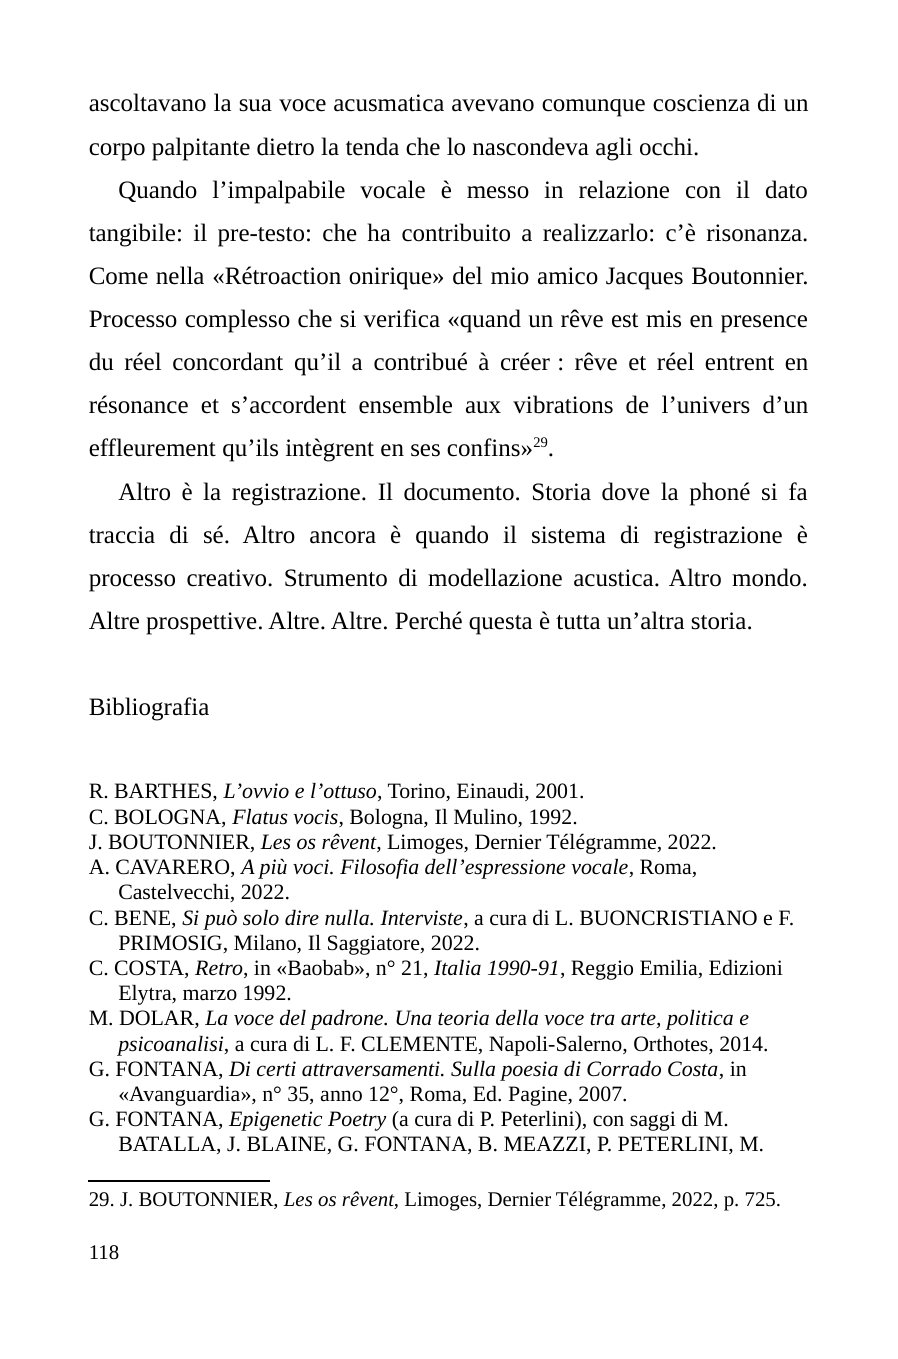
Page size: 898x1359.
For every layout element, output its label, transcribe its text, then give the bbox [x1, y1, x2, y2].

text Quando l’impalpabile vocale è messo in relazione con il dato tangibile: il pre-testo: che ha contribuito a realizzarlo: c’è risonanza. Come nella «Rétroaction onirique» del mio amico Jacques Boutonnier. Processo complesso che si verifica «quand un rêve est mis en presence du réel concordant qu’il a contribué à créer : rêve et réel entrent en résonance et s’accordent ensemble aux vibrations de l’univers d’un effleurement qu’ils intègrent en ses confins». [88, 175, 809, 462]
text C. BENE, Si può solo dire nulla. Interviste, a cura di L. BUONCRISTIANO e F. PRIMOSIG, Milano, Il Saggiatore, 2022. [88, 904, 809, 955]
text J. BOUTONNIER, Les os rêvent, Limoges, Dernier Télégramme, 2022. [88, 829, 809, 854]
text C. COSTA, Retro, in «Baobab», n° 21, Italia 1990-91, Reggio Emilia, Edizioni Elytra, marzo 1992. [88, 955, 809, 1005]
text C. BOLOGNA, Flatus vocis, Bologna, Il Mulino, 1992. [88, 804, 809, 829]
text M. DOLAR, La voce del padrone. Una teoria della voce tra arte, politica e psicoanalisi, a cura di L. F. CLEMENTE, Napoli-Salerno, Orthotes, 2014. [88, 1005, 809, 1056]
text A. CAVARERO, A più voci. Filosofia dell’espressione vocale, Roma, Castelvecchi, 2022. [88, 854, 809, 904]
text Altro è la registrazione. Il documento. Storia dove la phoné si fa traccia di sé. Altro ancora è quando il sistema di registrazione è processo creativo. Strumento di modellazione acustica. Altro mondo. Altre prospettive. Altre. Altre. Perché questa è tutta un’altra storia. [88, 477, 809, 635]
text Bibliografia [88, 692, 809, 721]
text G. FONTANA, Epigenetic Poetry (a cura di P. Peterlini), con saggi di M. BATALLA, J. BLAINE, G. FONTANA, B. MEAZZI, P. PETERLINI, M. [88, 1106, 809, 1157]
text ascoltavano la sua voce acusmatica avevano comunque coscienza di un corpo palpitante dietro la tenda che lo nascondeva agli occhi. [88, 88, 809, 160]
text G. FONTANA, Di certi attraversamenti. Sulla poesia di Corrado Costa, in «Avanguardia», n° 35, anno 12°, Roma, Ed. Pagine, 2007. [88, 1056, 809, 1106]
text J. BOUTONNIER, Les os rêvent, Limoges, Dernier Télégramme, 2022, p. 725. [88, 1187, 809, 1211]
text R. BARTHES, L’ovvio e l’ottuso, Torino, Einaudi, 2001. [88, 778, 809, 804]
